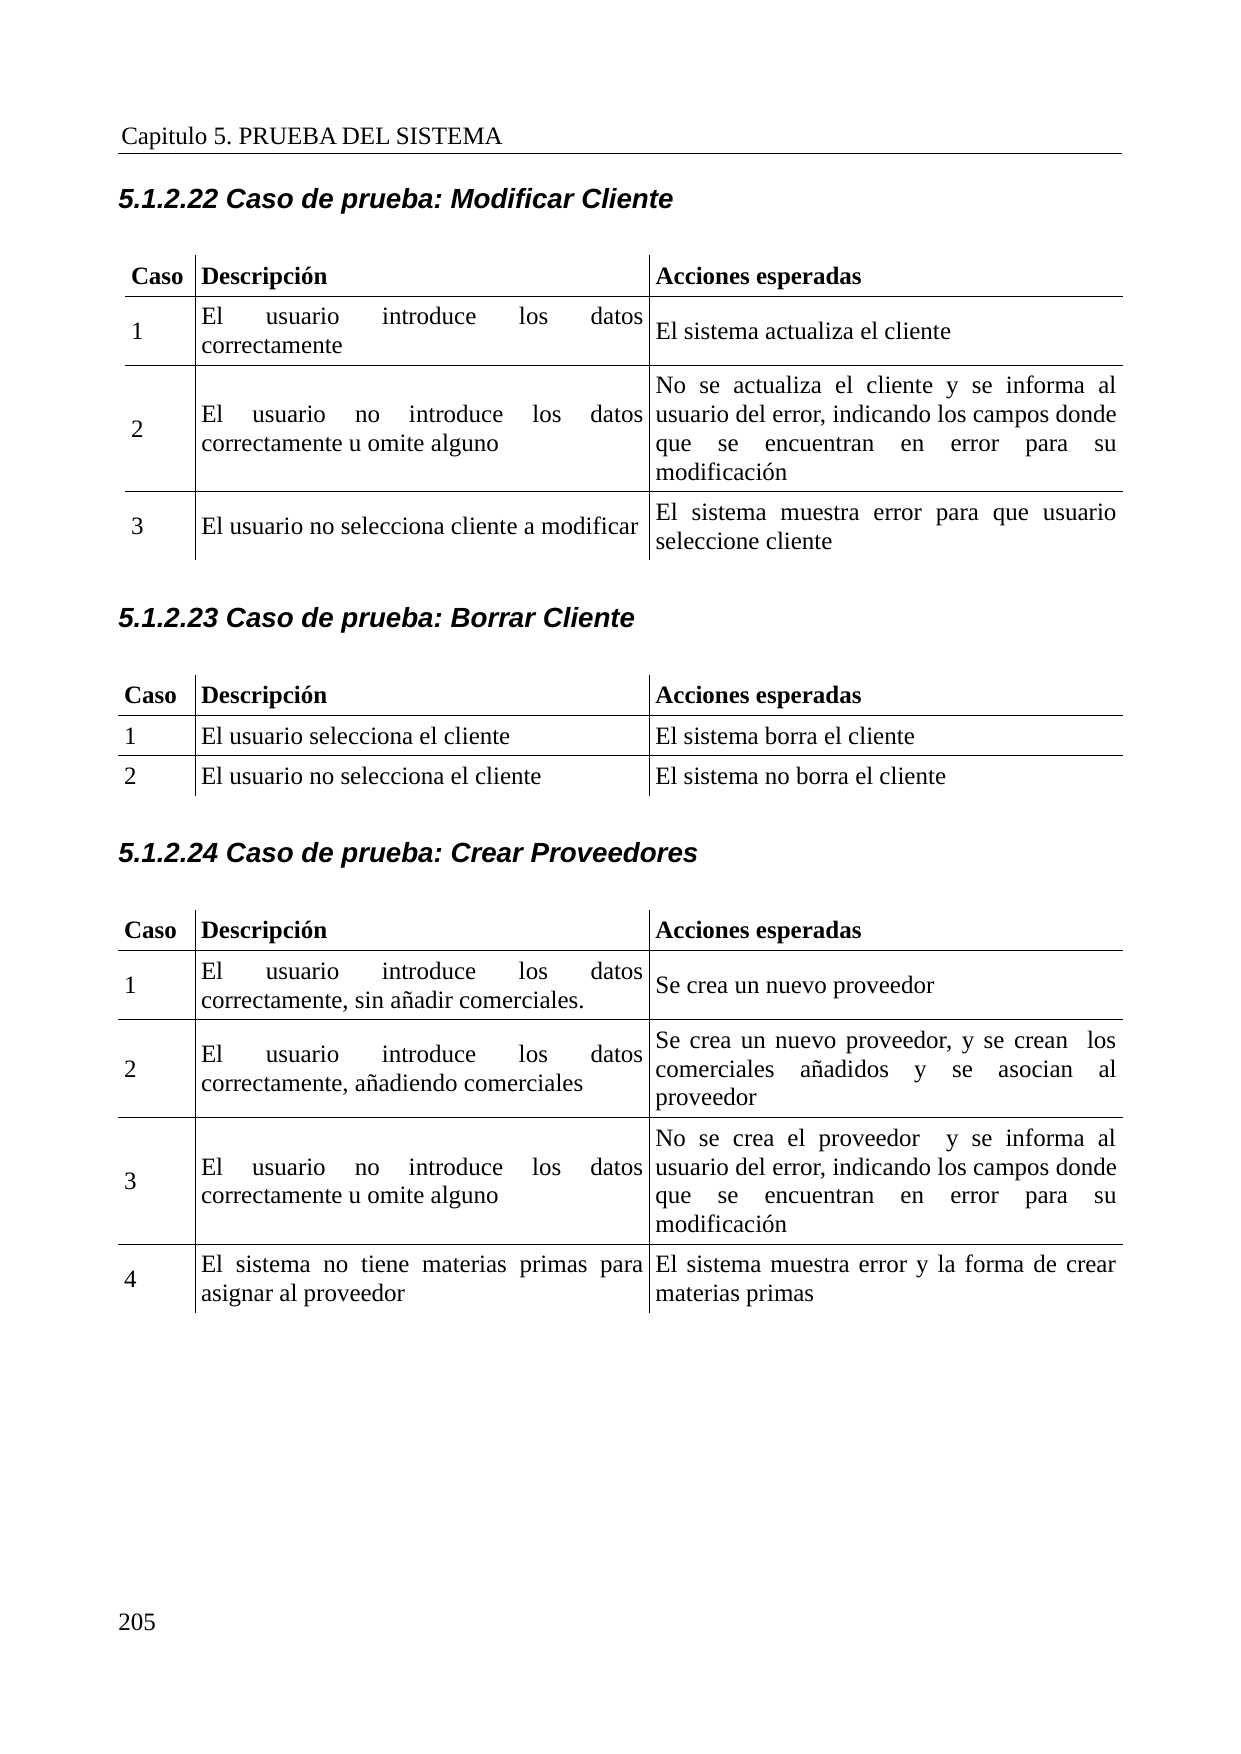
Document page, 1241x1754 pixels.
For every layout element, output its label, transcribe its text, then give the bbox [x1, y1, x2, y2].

table_cell Se crea un nuevo proveedor, y se crean los comerciales añadidos y se asocian al proveedor [650, 1020, 1123, 1117]
table_cell No se actualiza el cliente y se informa al usuario del error, indicando los campos donde que se encuentran en error para su modificación [650, 366, 1123, 491]
table_cell El sistema muestra error y la forma de crear materias primas [650, 1245, 1123, 1313]
table_cell 1 [118, 716, 195, 755]
table_cell El usuario selecciona el cliente [196, 716, 649, 755]
table_header Caso [118, 675, 195, 715]
table_cell 2 [118, 1020, 195, 1117]
table_cell 2 [118, 756, 195, 796]
table_cell No se crea el proveedor y se informa al usuario del error, indicando los campos donde que se encuentran en error para su modificación [650, 1118, 1123, 1243]
table_header Descripción [196, 255, 649, 296]
table_cell El sistema no borra el cliente [650, 756, 1123, 796]
table_header Acciones esperadas [650, 255, 1123, 296]
table_cell 3 [118, 1118, 195, 1243]
table_cell 1 [125, 297, 195, 365]
subtitle 5.1.2.24 Caso de prueba: Crear Proveedores [118, 837, 1122, 869]
table_cell El usuario no introduce los datos correctamente u omite alguno [196, 366, 649, 491]
table_cell El usuario introduce los datos correctamente, añadiendo comerciales [196, 1020, 649, 1117]
table_cell El sistema actualiza el cliente [650, 297, 1123, 365]
table_header Descripción [196, 910, 649, 950]
table_header Caso [125, 255, 195, 296]
table_cell El usuario no selecciona el cliente [196, 756, 649, 796]
table_header Acciones esperadas [650, 675, 1123, 715]
subtitle 5.1.2.22 Caso de prueba: Modificar Cliente [118, 182, 1122, 214]
table_cell 3 [125, 492, 195, 560]
table_cell 1 [118, 951, 195, 1019]
table_cell 4 [118, 1245, 195, 1313]
table_cell El sistema borra el cliente [650, 716, 1123, 755]
table_header Acciones esperadas [650, 910, 1123, 950]
table_cell El usuario introduce los datos correctamente, sin añadir comerciales. [196, 951, 649, 1019]
table_cell 2 [125, 366, 195, 491]
table_cell Se crea un nuevo proveedor [650, 951, 1123, 1019]
table_header Descripción [196, 675, 649, 715]
subtitle 5.1.2.23 Caso de prueba: Borrar Cliente [118, 602, 1122, 633]
table_cell El sistema muestra error para que usuario seleccione cliente [650, 492, 1123, 560]
table_header Caso [118, 910, 195, 950]
table_cell El usuario no introduce los datos correctamente u omite alguno [196, 1118, 649, 1243]
table_cell El usuario no selecciona cliente a modificar [196, 492, 649, 560]
table_cell El usuario introduce los datos correctamente [196, 297, 649, 365]
table_cell El sistema no tiene materias primas para asignar al proveedor [196, 1245, 649, 1313]
